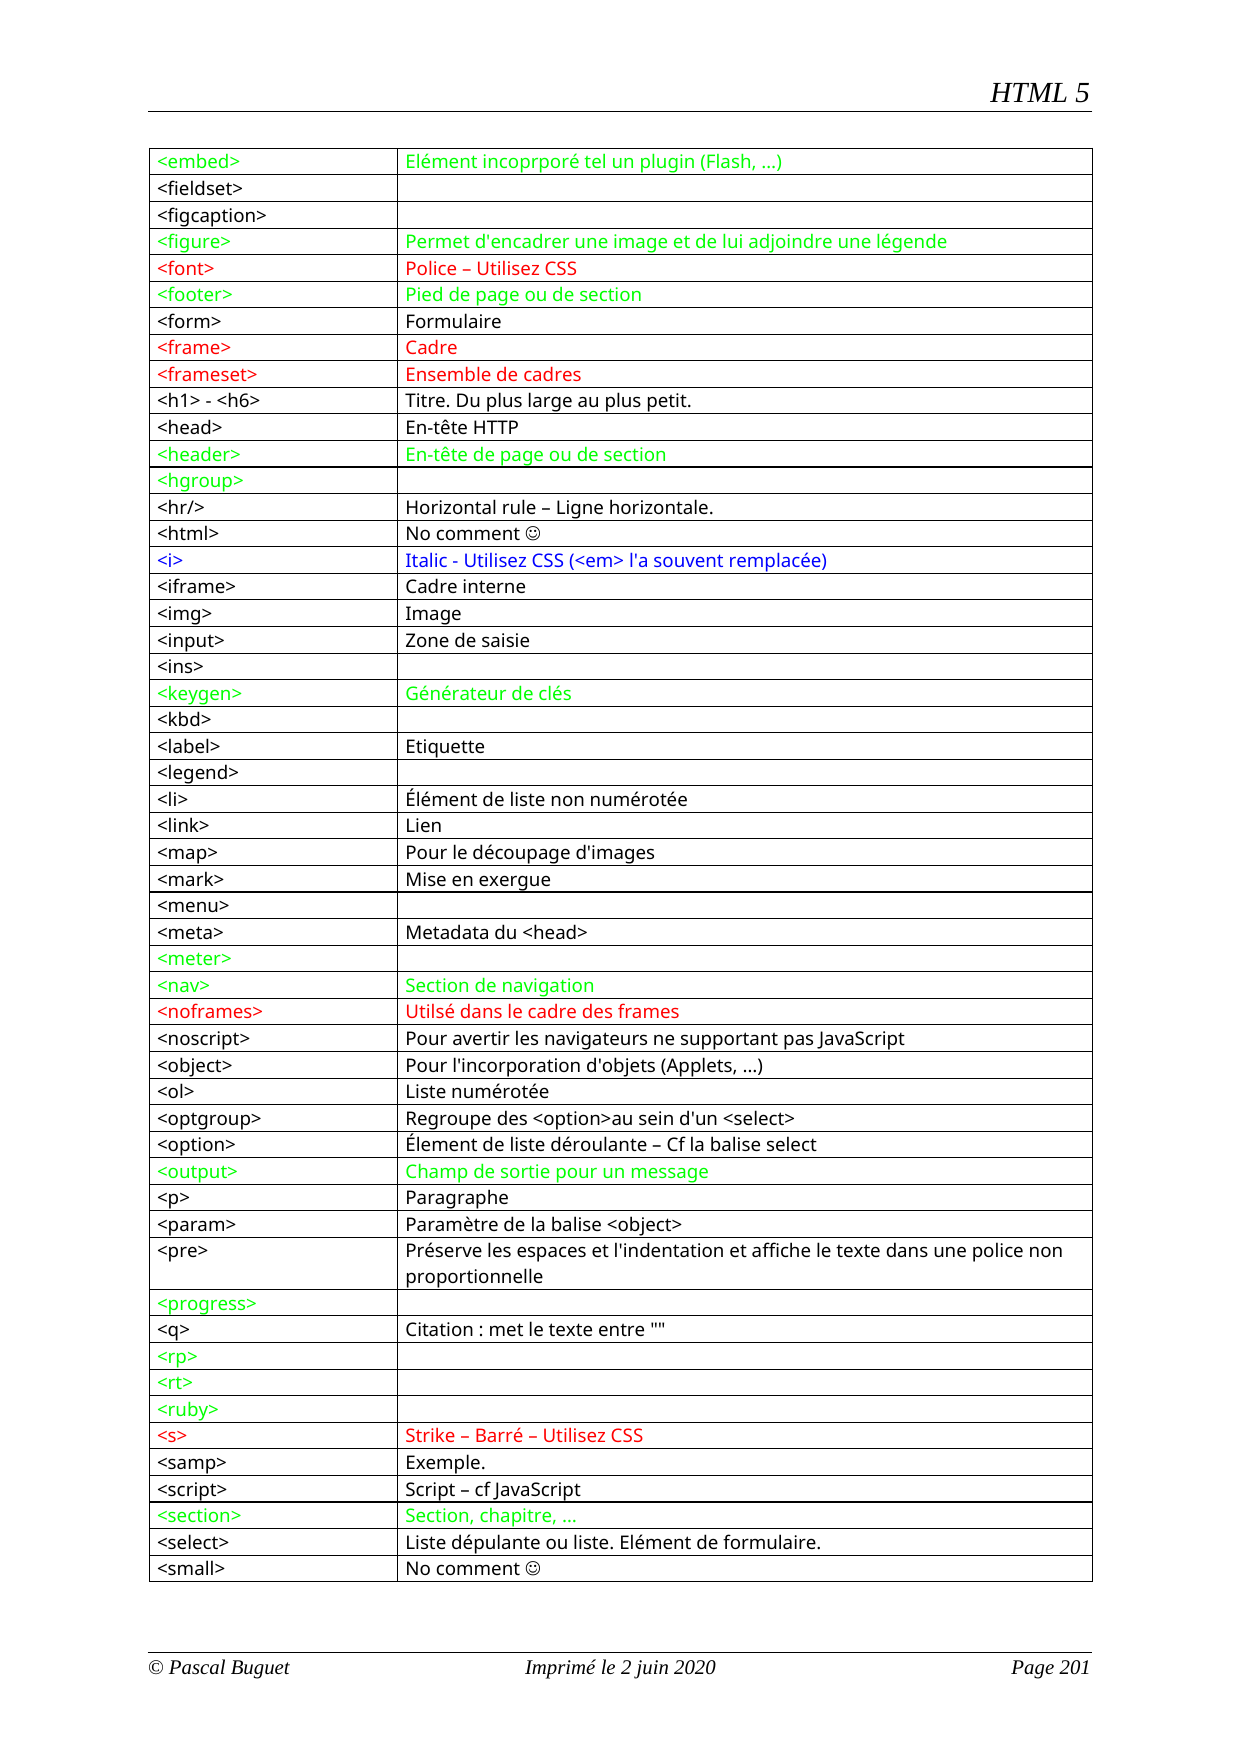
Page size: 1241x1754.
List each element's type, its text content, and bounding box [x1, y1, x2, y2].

table_cell No comment  [398, 521, 1092, 546]
table_cell <input> [150, 627, 397, 652]
table_cell <small> [150, 1556, 397, 1581]
table_cell Zone de saisie [398, 627, 1092, 652]
table_cell <object> [150, 1052, 397, 1077]
table_cell Citation : met le texte entre "" [398, 1316, 1092, 1342]
table_cell [398, 1370, 1092, 1395]
table_cell <map> [150, 839, 397, 865]
table_cell <s> [150, 1423, 397, 1448]
table_cell <link> [150, 813, 397, 838]
table_cell Paramètre de la balise <object> [398, 1211, 1092, 1237]
table_cell Section, chapitre, … [398, 1503, 1092, 1528]
table_cell <h1> - <h6> [150, 388, 397, 413]
table_cell <samp> [150, 1449, 397, 1475]
table_cell [398, 946, 1092, 971]
table_cell <pre> [150, 1238, 397, 1289]
table_cell [398, 1290, 1092, 1315]
table_cell Préserve les espaces et l'indentation et affiche le texte dans une police non proportionnelle [398, 1238, 1092, 1289]
table_cell Script – cf JavaScript [398, 1476, 1092, 1501]
table_cell <figure> [150, 229, 397, 254]
table_cell [398, 760, 1092, 785]
table_cell Permet d'encadrer une image et de lui adjoindre une légende [398, 229, 1092, 254]
table_cell [398, 1343, 1092, 1368]
table_cell <noscript> [150, 1025, 397, 1051]
table_cell Lien [398, 813, 1092, 838]
table_cell <footer> [150, 282, 397, 307]
table_cell Formulaire [398, 308, 1092, 334]
table_cell <meta> [150, 919, 397, 944]
table_cell Mise en exergue [398, 866, 1092, 891]
table_cell [398, 468, 1092, 493]
table_cell <head> [150, 414, 397, 440]
table_cell Italic - Utilisez CSS (<em> l'a souvent remplacée) [398, 547, 1092, 573]
table_cell <i> [150, 547, 397, 573]
table_cell <hgroup> [150, 468, 397, 493]
table_cell Champ de sortie pour un message [398, 1158, 1092, 1184]
table_cell <frameset> [150, 361, 397, 387]
table_cell Titre. Du plus large au plus petit. [398, 388, 1092, 413]
table_cell <q> [150, 1316, 397, 1342]
table_cell <embed> [150, 149, 397, 174]
table_cell <meter> [150, 946, 397, 971]
table_cell <ruby> [150, 1396, 397, 1422]
table_cell <legend> [150, 760, 397, 785]
table_cell <param> [150, 1211, 397, 1237]
table_cell Police – Utilisez CSS [398, 255, 1092, 281]
table_cell Elément incoprporé tel un plugin (Flash, …) [398, 149, 1092, 174]
table_cell Section de navigation [398, 972, 1092, 998]
table_cell Pour avertir les navigateurs ne supportant pas JavaScript [398, 1025, 1092, 1051]
table_cell Liste dépulante ou liste. Elément de formulaire. [398, 1529, 1092, 1554]
table_cell <header> [150, 441, 397, 466]
table_cell <section> [150, 1503, 397, 1528]
table_cell Cadre interne [398, 574, 1092, 599]
table_cell <label> [150, 733, 397, 759]
table_cell <ins> [150, 654, 397, 679]
table_cell Liste numérotée [398, 1079, 1092, 1104]
table_cell <script> [150, 1476, 397, 1501]
table_cell En-tête de page ou de section [398, 441, 1092, 466]
table_cell Strike – Barré – Utilisez CSS [398, 1423, 1092, 1448]
table_cell [398, 893, 1092, 918]
table_cell Exemple. [398, 1449, 1092, 1475]
table_cell Utilsé dans le cadre des frames [398, 999, 1092, 1024]
table_cell [398, 1396, 1092, 1422]
table_cell <hr/> [150, 494, 397, 519]
table_cell No comment  [398, 1556, 1092, 1581]
table_cell <rp> [150, 1343, 397, 1368]
table_cell <font> [150, 255, 397, 281]
table_cell Image [398, 600, 1092, 626]
table_cell Pour le découpage d'images [398, 839, 1092, 865]
table_cell <figcaption> [150, 202, 397, 227]
table_cell <p> [150, 1185, 397, 1210]
table_cell <frame> [150, 335, 397, 360]
table_cell [398, 654, 1092, 679]
table_cell <option> [150, 1132, 397, 1157]
table_cell <img> [150, 600, 397, 626]
table_cell <mark> [150, 866, 397, 891]
table_cell <keygen> [150, 680, 397, 706]
table_cell <kbd> [150, 707, 397, 732]
table_cell <html> [150, 521, 397, 546]
table_cell Élement de liste déroulante – Cf la balise select [398, 1132, 1092, 1157]
table_cell <rt> [150, 1370, 397, 1395]
table_cell <output> [150, 1158, 397, 1184]
table_cell Horizontal rule – Ligne horizontale. [398, 494, 1092, 519]
table_cell Regroupe des <option>au sein d'un <select> [398, 1105, 1092, 1131]
table_cell Générateur de clés [398, 680, 1092, 706]
table_cell <select> [150, 1529, 397, 1554]
table_cell [398, 175, 1092, 201]
table_cell Pour l'incorporation d'objets (Applets, …) [398, 1052, 1092, 1077]
table_cell Pied de page ou de section [398, 282, 1092, 307]
table_cell <menu> [150, 893, 397, 918]
table_cell Ensemble de cadres [398, 361, 1092, 387]
table_cell [398, 202, 1092, 227]
table_cell <iframe> [150, 574, 397, 599]
table_cell Cadre [398, 335, 1092, 360]
table_cell <ol> [150, 1079, 397, 1104]
table_cell Etiquette [398, 733, 1092, 759]
table_cell <li> [150, 786, 397, 812]
table_cell En-tête HTTP [398, 414, 1092, 440]
table_cell Élément de liste non numérotée [398, 786, 1092, 812]
table_cell Metadata du <head> [398, 919, 1092, 944]
table_cell <progress> [150, 1290, 397, 1315]
table_cell <noframes> [150, 999, 397, 1024]
table_cell <optgroup> [150, 1105, 397, 1131]
table_cell <nav> [150, 972, 397, 998]
table_cell [398, 707, 1092, 732]
table_cell <fieldset> [150, 175, 397, 201]
table_cell Paragraphe [398, 1185, 1092, 1210]
table_cell <form> [150, 308, 397, 334]
